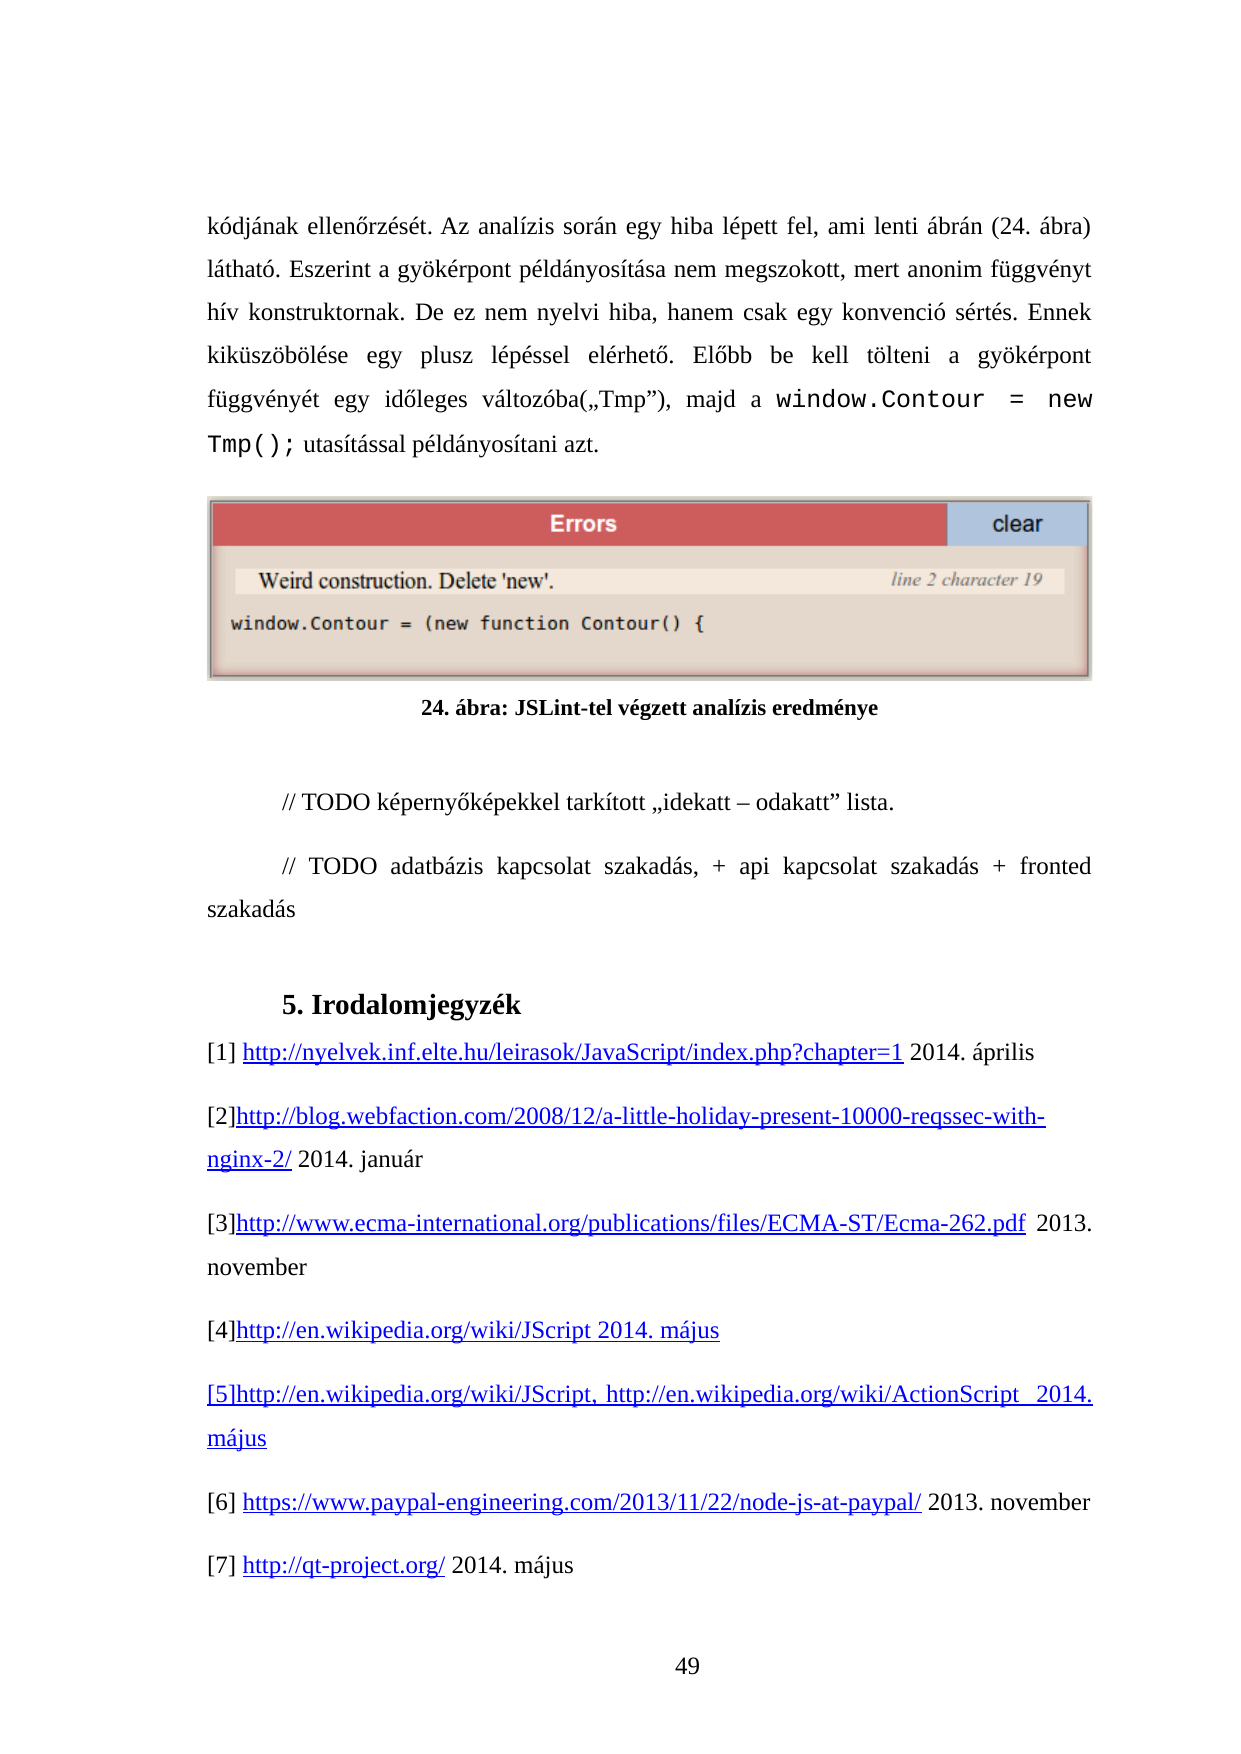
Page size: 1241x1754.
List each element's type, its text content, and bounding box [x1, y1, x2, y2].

text kódjának ellenőrzését. Az analízis során egy hiba lépett fel, ami lenti ábrán (24. ábra) látható. Eszerint a gyökérpont példányosítása nem megszokott, mert anonim függvényt hív konstruktornak. De ez nem nyelvi hiba, hanem csak egy konvenció sértés. Ennek kiküszöbölése egy plusz lépéssel elérhető. Előbb be kell tölteni a gyökérpont függvényét egy időleges változóba(„Tmp”), majd a window.Contour = new Tmp(); utasítással példányosítani azt. [207, 211, 1092, 460]
text [4]http://en.wikipedia.org/wiki/JScript 2014. május [207, 1316, 1092, 1344]
text [7] http://qt-project.org/ 2014. május [207, 1551, 1092, 1579]
text 24. ábra: JSLint-tel végzett analízis eredménye [207, 681, 1092, 720]
text [6] https://www.paypal-engineering.com/2013/11/22/node-js-at-paypal/ 2013. november [207, 1487, 1092, 1515]
subtitle 5. Irodalomjegyzék [207, 987, 1092, 1021]
text [1] http://nyelvek.inf.elte.hu/leirasok/JavaScript/index.php?chapter=1 2014. április [207, 1037, 1092, 1066]
text [2]http://blog.webfaction.com/2008/12/a-little-holiday-present-10000-reqssec-with-nginx-2/ 2014. január [207, 1101, 1092, 1173]
picture [206, 496, 1093, 681]
text [3]http://www.ecma-international.org/publications/files/ECMA-ST/Ecma-262.pdf 2013. november [207, 1208, 1092, 1280]
text // TODO képernyőképekkel tarkított „idekatt – odakatt” lista. [207, 787, 1092, 816]
text [5]http://en.wikipedia.org/wiki/JScript, http://en.wikipedia.org/wiki/ActionScript 2014. [207, 1379, 1092, 1404]
text május [207, 1406, 1092, 1451]
text // TODO adatbázis kapcsolat szakadás, + api kapcsolat szakadás + fronted szakadás [207, 851, 1092, 923]
